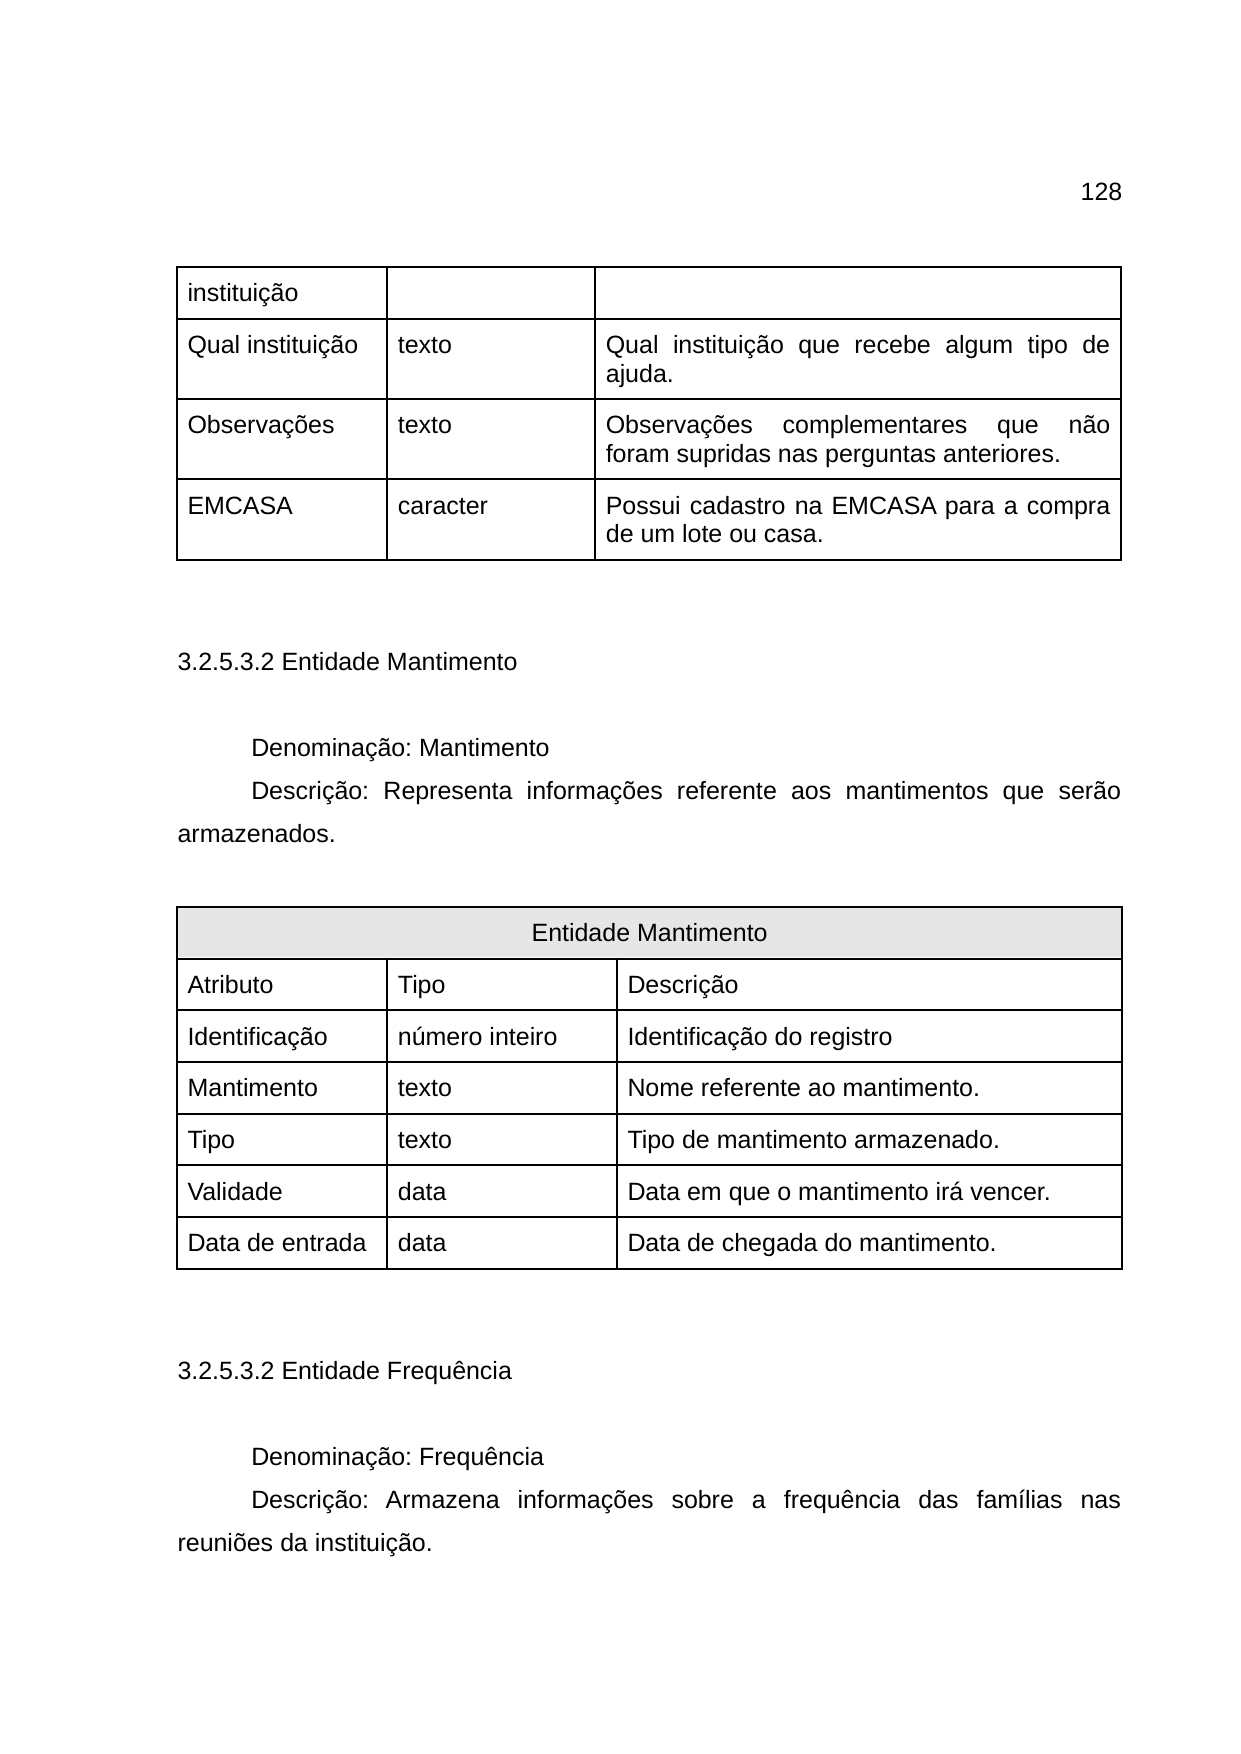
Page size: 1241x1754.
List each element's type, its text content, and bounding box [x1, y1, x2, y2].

table_cell [596, 268, 1120, 317]
table_cell Tipo de mantimento armazenado. [618, 1115, 1121, 1164]
table_header Entidade Mantimento [178, 908, 1121, 957]
table_cell [388, 268, 594, 317]
table_cell data [388, 1166, 616, 1216]
table_cell texto [388, 320, 594, 398]
table_cell número inteiro [388, 1011, 616, 1061]
table_cell Qual instituição [178, 320, 386, 398]
table_cell Data em que o mantimento irá vencer. [618, 1166, 1121, 1216]
table_cell Identificação [178, 1011, 386, 1061]
table_cell instituição [178, 268, 386, 317]
table_cell Identificação do registro [618, 1011, 1121, 1061]
text 3.2.5.3.2 Entidade Frequência [177, 1356, 1122, 1384]
table_cell texto [388, 400, 594, 478]
text Denominação: Mantimento [177, 733, 1122, 762]
text Descrição: Armazena informações sobre a frequência das famílias nas reuniões da instituição. [177, 1485, 1122, 1557]
table_cell texto [388, 1115, 616, 1164]
table_cell Nome referente ao mantimento. [618, 1063, 1121, 1112]
table_cell Descrição [618, 960, 1121, 1009]
table_cell Possui cadastro na EMCASA para a compra de um lote ou casa. [596, 480, 1120, 559]
table_cell Data de entrada [178, 1218, 386, 1267]
table_cell Observações complementares que não foram supridas nas perguntas anteriores. [596, 400, 1120, 478]
table_cell Qual instituição que recebe algum tipo de ajuda. [596, 320, 1120, 398]
table_cell Data de chegada do mantimento. [618, 1218, 1121, 1267]
table_cell Tipo [178, 1115, 386, 1164]
text Denominação: Frequência [177, 1442, 1122, 1471]
text Descrição: Representa informações referente aos mantimentos que serão armazenados. [177, 776, 1122, 848]
table_cell Atributo [178, 960, 386, 1009]
table_cell caracter [388, 480, 594, 559]
table_cell Validade [178, 1166, 386, 1216]
table_cell EMCASA [178, 480, 386, 559]
table_cell Observações [178, 400, 386, 478]
text 3.2.5.3.2 Entidade Mantimento [177, 647, 1122, 676]
table_cell Mantimento [178, 1063, 386, 1112]
table_cell texto [388, 1063, 616, 1112]
table_cell Tipo [388, 960, 616, 1009]
table_cell data [388, 1218, 616, 1267]
